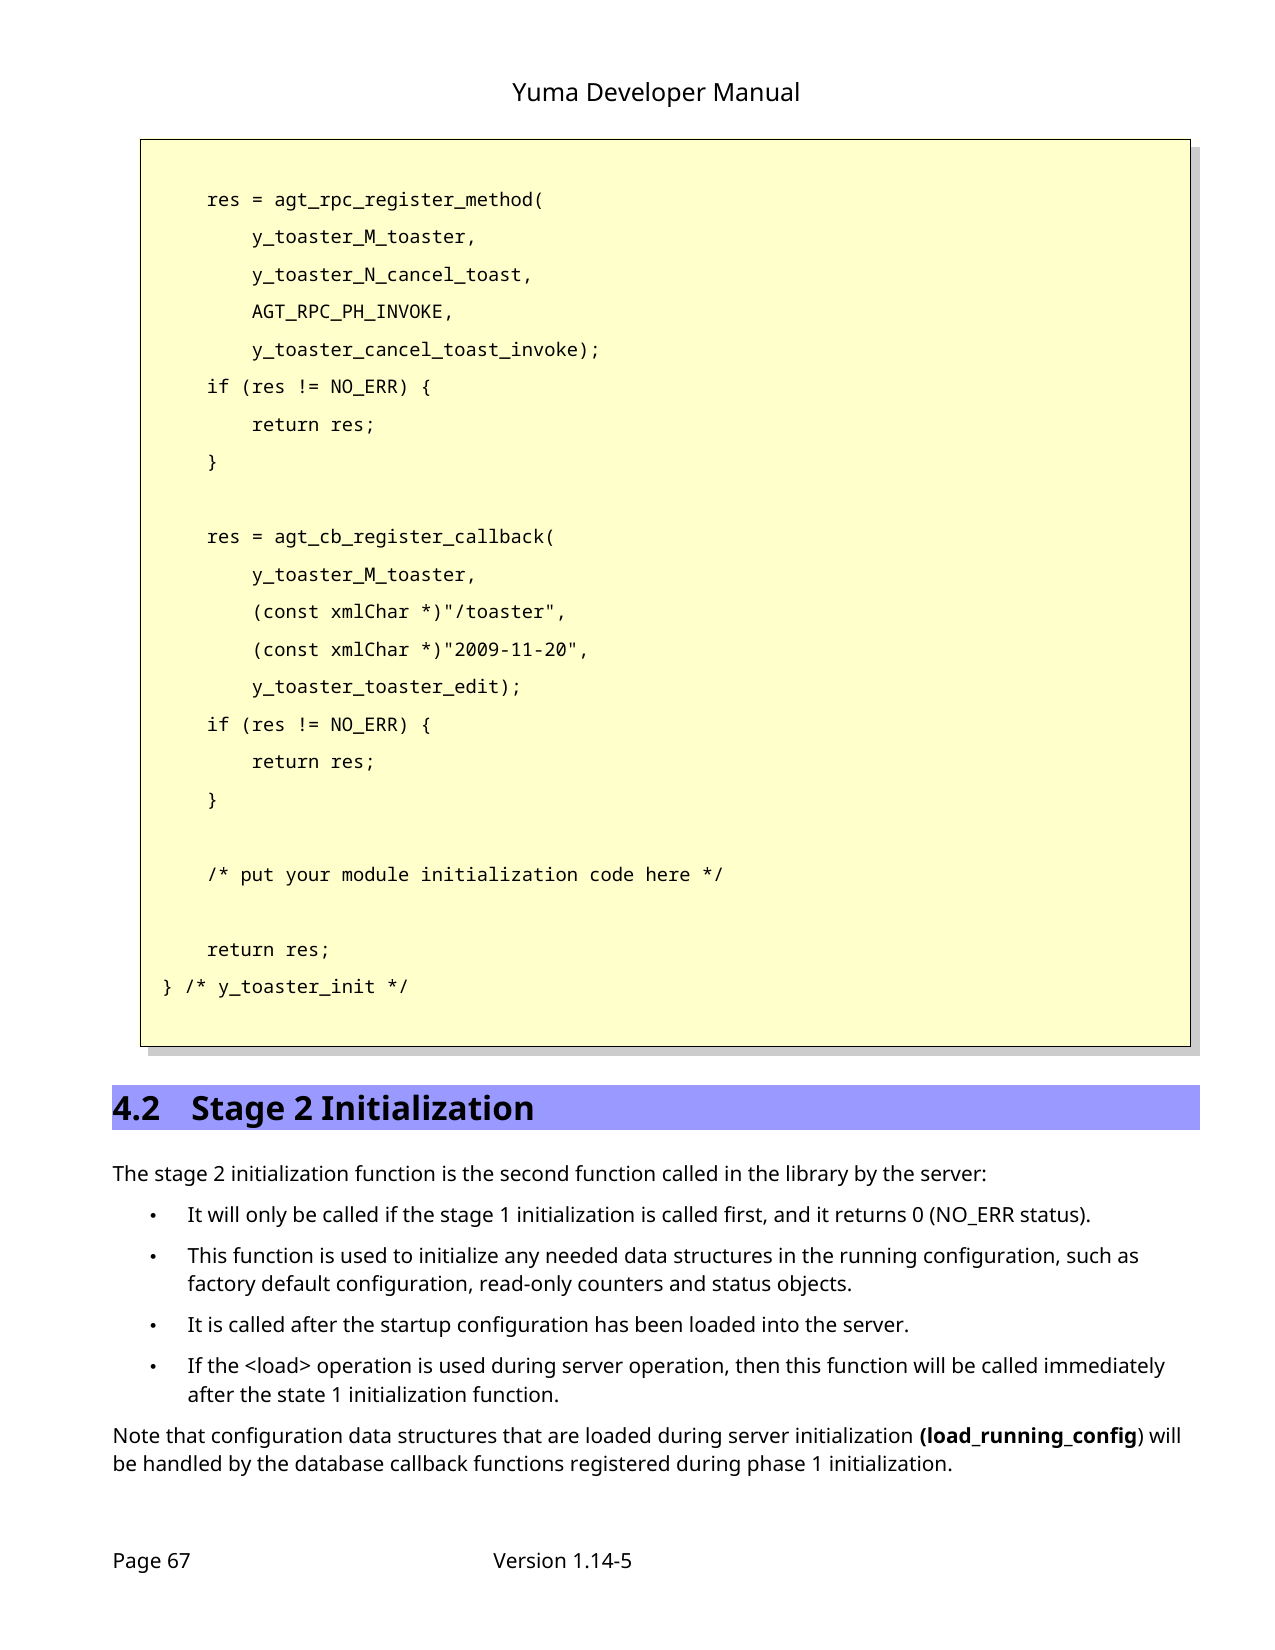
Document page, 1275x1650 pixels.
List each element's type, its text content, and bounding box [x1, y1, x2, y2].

text if (res != NO_ERR) { [141, 701, 1190, 737]
text } [141, 438, 1190, 474]
text (const xmlChar *)"2009-11-20", [141, 626, 1190, 662]
list If the <load> operation is used during server operation, then this function will be called immediately after the state 1 initialization function. [150, 1351, 1200, 1408]
text /* put your module initialization code here */ [141, 851, 1190, 887]
list It is called after the startup configuration has been loaded into the server. [150, 1311, 1200, 1339]
text return res; [141, 401, 1190, 437]
text return res; [141, 926, 1190, 962]
text AGT_RPC_PH_INVOKE, [141, 288, 1190, 324]
text The stage 2 initialization function is the second function called in the library by the server: [112, 1159, 1200, 1188]
text Note that configuration data structures that are loaded during server initialization (load_running_config) will be handled by the database callback functions registered during phase 1 initialization. [112, 1421, 1200, 1478]
text y_toaster_cancel_toast_invoke); [141, 326, 1190, 362]
list It will only be called if the stage 1 initialization is called first, and it returns 0 (NO_ERR status). [150, 1200, 1200, 1229]
subtitle Stage 2 Initialization [112, 1085, 1200, 1130]
text y_toaster_N_cancel_toast, [141, 251, 1190, 287]
text (const xmlChar *)"/toaster", [141, 588, 1190, 624]
text if (res != NO_ERR) { [141, 363, 1190, 399]
text } /* y_toaster_init */ [141, 963, 1190, 999]
text res = agt_rpc_register_method( [141, 176, 1190, 212]
text } [141, 776, 1190, 812]
text y_toaster_toaster_edit); [141, 663, 1190, 699]
text return res; [141, 738, 1190, 774]
text res = agt_cb_register_callback( [141, 513, 1190, 549]
text y_toaster_M_toaster, [141, 551, 1190, 587]
list This function is used to initialize any needed data structures in the running configuration, such as factory default configuration, read-only counters and status objects. [150, 1241, 1200, 1298]
text y_toaster_M_toaster, [141, 213, 1190, 249]
